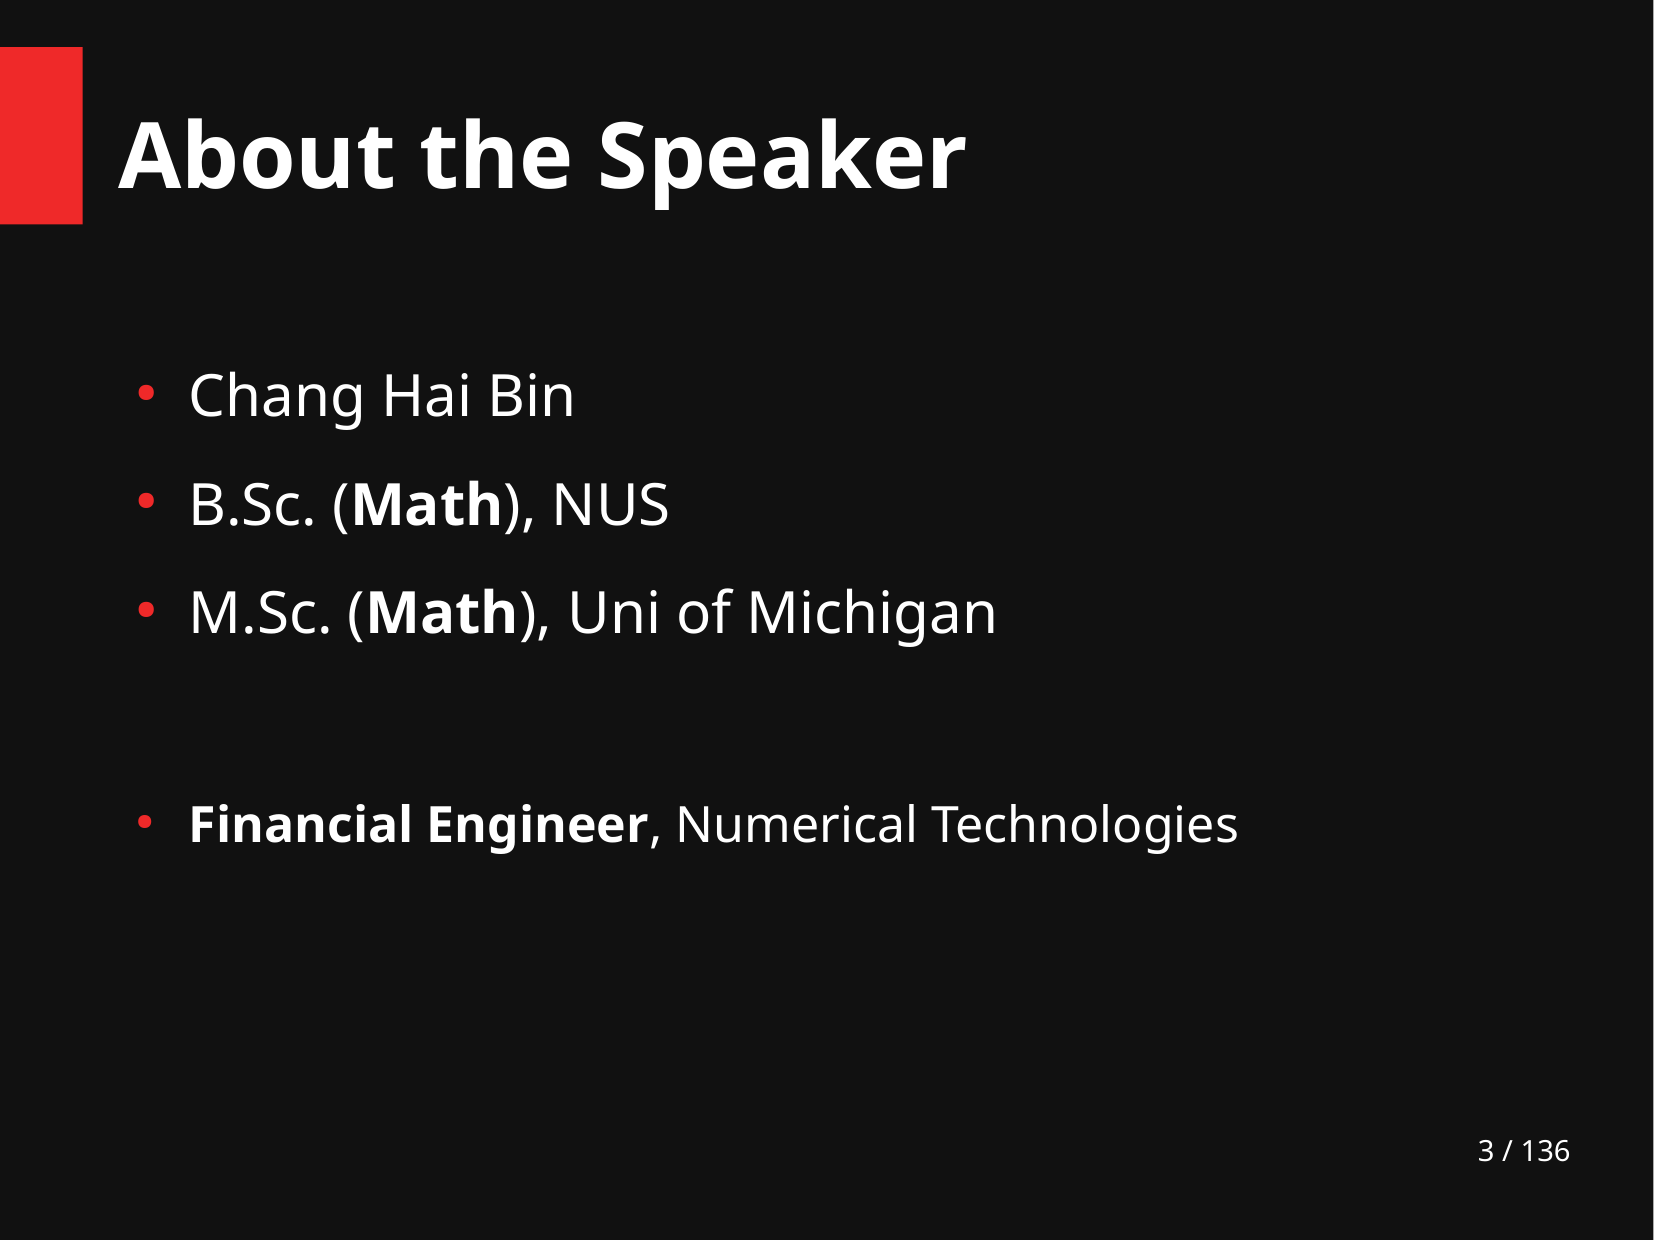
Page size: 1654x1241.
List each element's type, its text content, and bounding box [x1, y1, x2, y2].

title About the Speaker [118, 49, 1571, 257]
list Chang Hai Bin B.Sc. (Math), NUS M.Sc. (Math), Uni of Michigan Financial Engineer, Numerical Technologies [118, 354, 1536, 1074]
